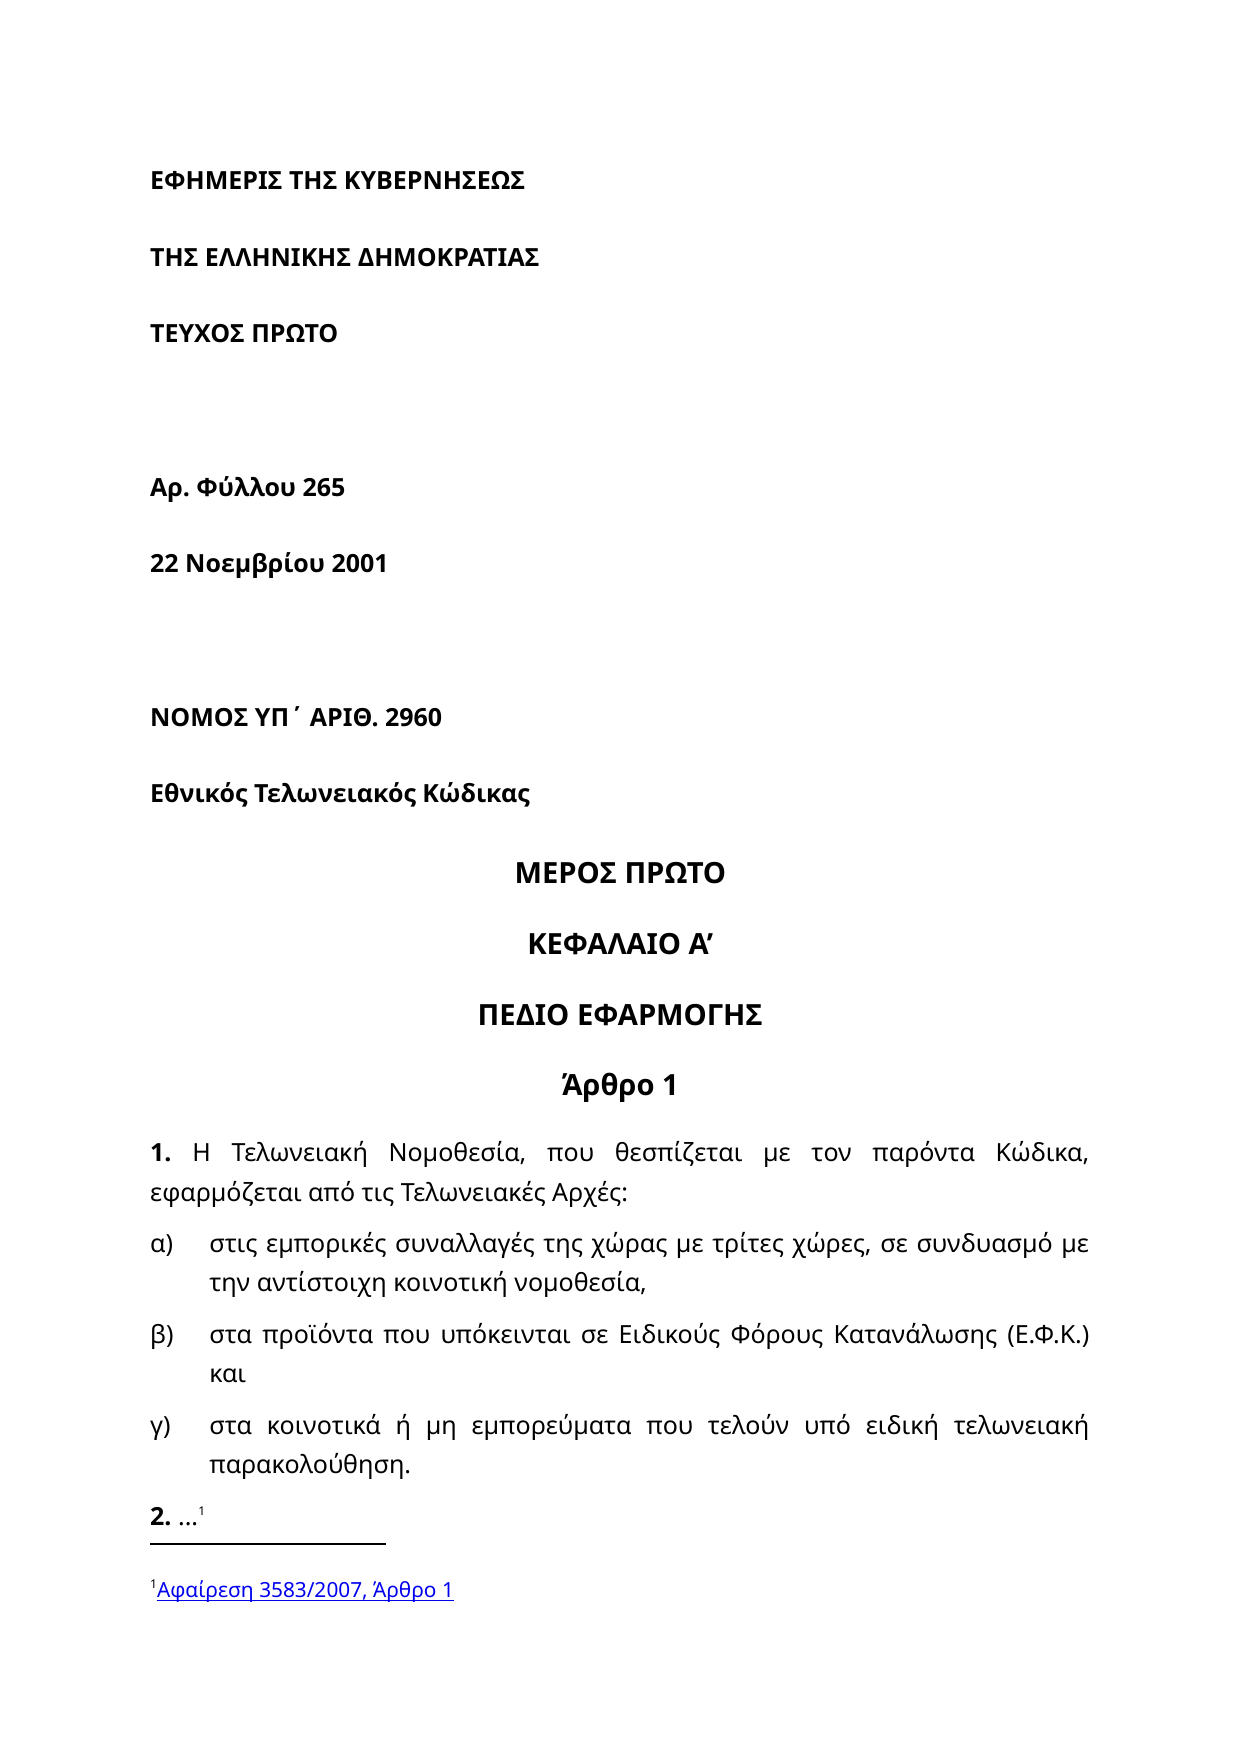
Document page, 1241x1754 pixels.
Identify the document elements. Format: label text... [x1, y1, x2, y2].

title ΤΕΥΧΟΣ ΠΡΩΤΟ [150, 316, 1090, 350]
text 1. Η Τελωνειακή Νομοθεσία, που θεσπίζεται με τον παρόντα Κώδικα, εφαρμόζεται από τις Τελωνειακές Αρχές: [150, 1135, 1090, 1208]
title ΕΦΗΜΕΡΙΣ ΤΗΣ ΚΥΒΕΡΝΗΣΕΩΣ [150, 162, 1090, 197]
text 2. ... [150, 1498, 1090, 1532]
list α) στις εμπορικές συναλλαγές της χώρας με τρίτες χώρες, σε συνδυασμό με την αντίστοιχη κοινοτική νομοθεσία, [150, 1226, 1090, 1299]
title Αρ. Φύλλου 265 [150, 469, 1090, 503]
title 22 Νοεμβρίου 2001 [150, 546, 1090, 580]
title Εθνικός Τελωνειακός Κώδικας [150, 776, 1090, 810]
title ΝΟΜΟΣ ΥΠ΄ ΑΡΙΘ. 2960 [150, 699, 1090, 733]
list β) στα προϊόντα που υπόκεινται σε Ειδικούς Φόρους Κατανάλωσης (Ε.Φ.Κ.) και [150, 1317, 1090, 1390]
subtitle Άρθρο 1 [150, 1064, 1090, 1104]
subtitle ΜΕΡΟΣ ΠΡΩΤΟ [150, 852, 1090, 892]
subtitle ΚΕΦΑΛΑΙΟ Α’ [150, 923, 1090, 963]
list γ) στα κοινοτικά ή μη εμπορεύματα που τελούν υπό ειδική τελωνειακή παρακολούθηση. [150, 1407, 1090, 1481]
subtitle ΠΕΔΙΟ ΕΦΑΡΜΟΓΗΣ [150, 994, 1090, 1033]
text Αφαίρεση 3583/2007, Άρθρο 1 [150, 1576, 1090, 1604]
title ΤΗΣ ΕΛΛΗΝΙΚΗΣ ΔΗΜΟΚΡΑΤΙΑΣ [150, 239, 1090, 273]
